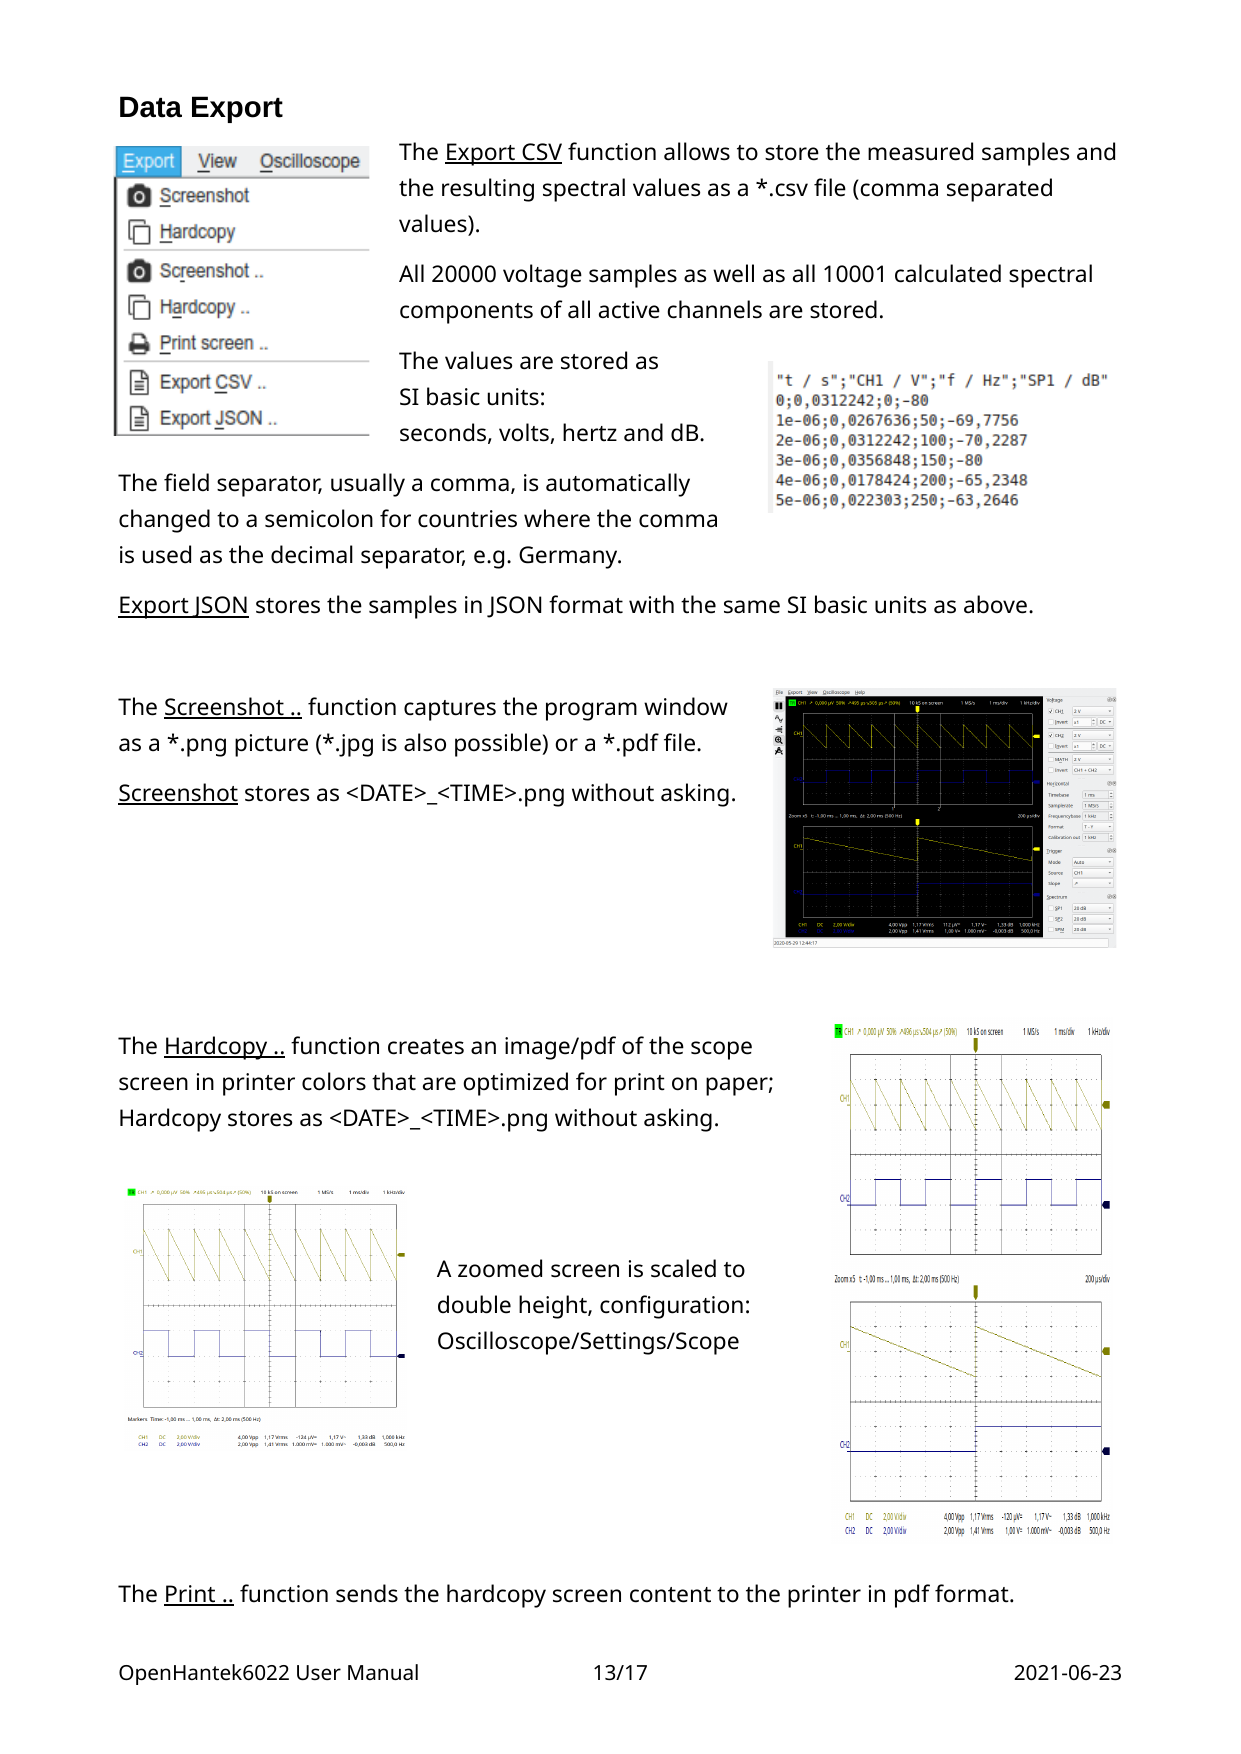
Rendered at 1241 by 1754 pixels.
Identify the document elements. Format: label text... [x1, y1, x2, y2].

text The Screenshot .. function captures the program window as a *.png picture (*.jpg is also possible) or a *.pdf file. [118, 691, 772, 758]
subtitle Data Export [118, 89, 1122, 123]
picture [124, 1186, 408, 1451]
text All 20000 voltage samples as well as all 10001 calculated spectral components of all active channels are stored. [370, 258, 1122, 325]
picture [831, 1017, 1113, 1544]
text The values are stored as SI basic units: seconds, volts, hertz and dB. [118, 345, 1122, 448]
text The field separator, usually a comma, is automatically changed to a semicolon for countries where the comma is used as the decimal separator, e.g. Germany. [118, 467, 1122, 570]
text The Print .. function sends the hardcopy screen content to the printer in pdf format. [118, 1577, 1122, 1609]
picture [113, 146, 370, 436]
text Export JSON stores the samples in JSON format with the same SI basic units as above. [118, 589, 1122, 621]
text The Export CSV function allows to store the measured samples and the resulting spectral values as a *.csv file (comma separated values). [118, 136, 1122, 239]
text The Hardcopy .. function creates an image/pdf of the scope screen in printer colors that are optimized for print on paper; Hardcopy stores as <DATE>_<TIME>.png without asking. [118, 1029, 831, 1133]
text Screenshot stores as <DATE>_<TIME>.png without asking. [118, 777, 772, 808]
picture [767, 361, 1119, 513]
picture [772, 688, 1117, 948]
text A zoomed screen is scaled to double height, configuration: Oscilloscope/Settings/Scope [408, 1253, 831, 1356]
